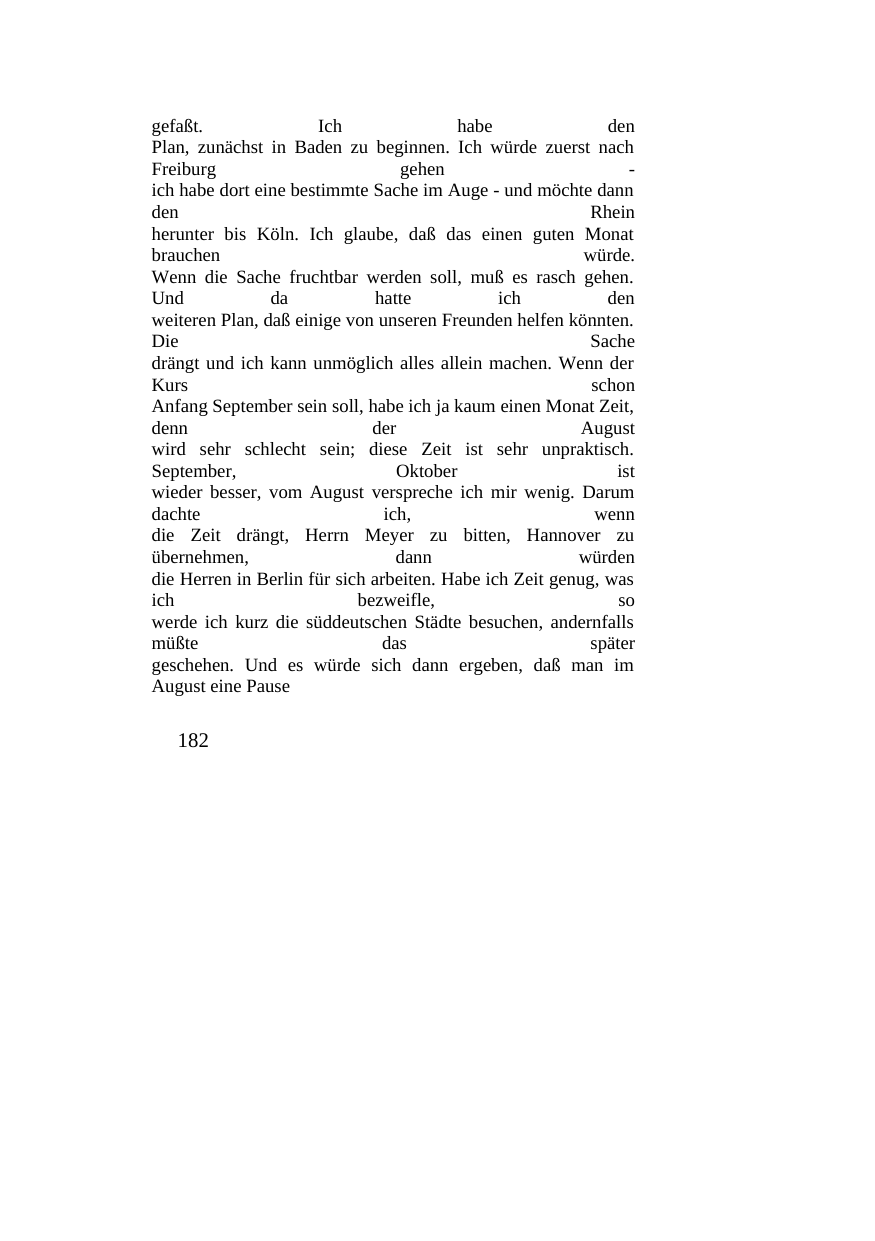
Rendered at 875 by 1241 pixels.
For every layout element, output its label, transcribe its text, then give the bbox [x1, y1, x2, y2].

text 182 [177, 728, 635, 752]
text gefaßt. Ich habe den Plan, zunächst in Baden zu beginnen. Ich würde zuerst nach Freiburg gehen - ich habe dort eine bestimmte Sache im Auge - und möchte dann den Rhein herunter bis Köln. Ich glaube, daß das einen guten Monat brauchen würde. Wenn die Sache fruchtbar werden soll, muß es rasch gehen. Und da hatte ich den weiteren Plan, daß einige von unseren Freunden helfen könnten. Die Sache drängt und ich kann unmöglich alles allein machen. Wenn der Kurs schon Anfang September sein soll, habe ich ja kaum einen Monat Zeit, denn der August wird sehr schlecht sein; diese Zeit ist sehr unpraktisch. September, Oktober ist wieder besser, vom August verspreche ich mir wenig. Darum dachte ich, wenn die Zeit drängt, Herrn Meyer zu bitten, Hannover zu übernehmen, dann würden die Herren in Berlin für sich arbeiten. Habe ich Zeit genug, was ich bezweifle, so werde ich kurz die süddeutschen Städte besuchen, andernfalls müßte das später geschehen. Und es würde sich dann ergeben, daß man im August eine Pause [151, 115, 635, 697]
